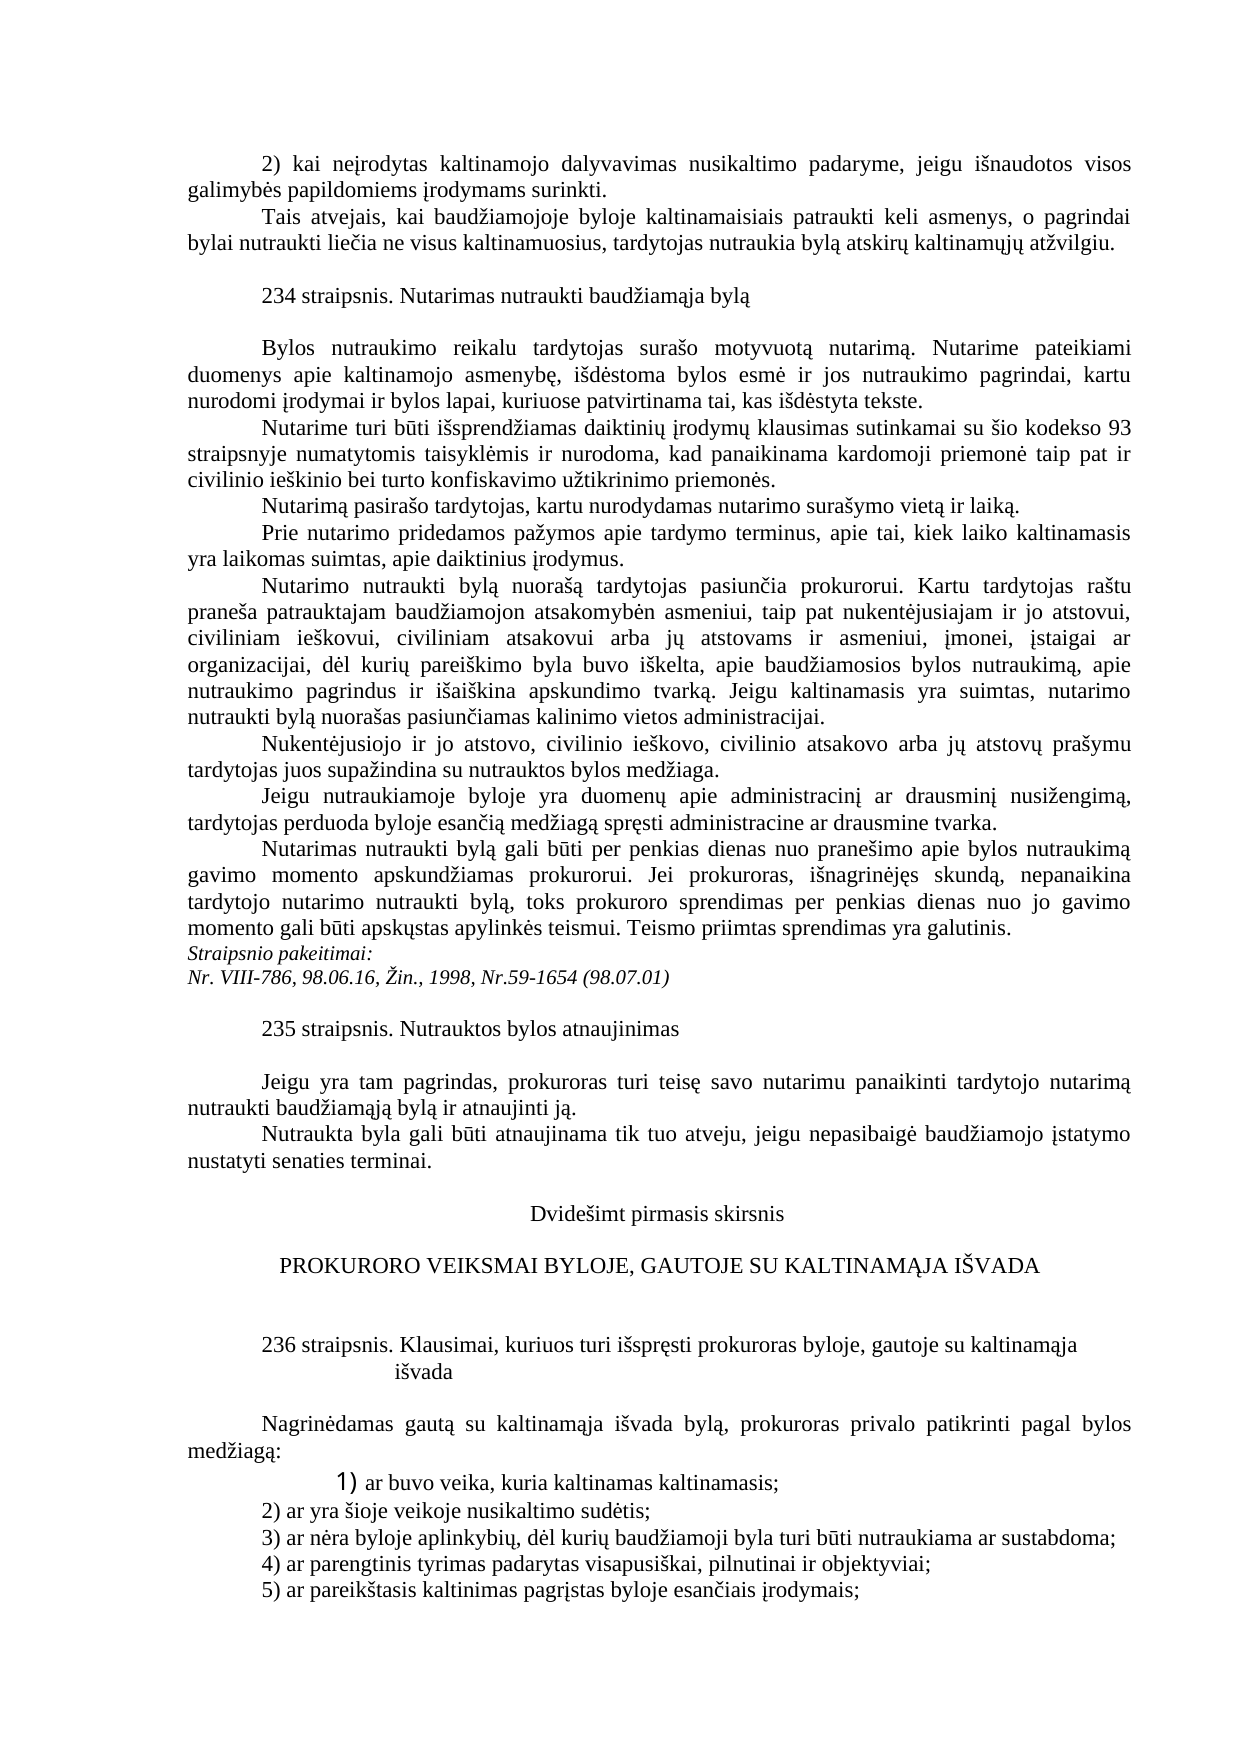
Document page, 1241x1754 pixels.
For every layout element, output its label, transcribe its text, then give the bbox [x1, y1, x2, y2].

list ar buvo veika, kuria kaltinamas kaltinamasis; [261, 1463, 1132, 1497]
text 3) ar nėra byloje aplinkybių, dėl kurių baudžiamoji byla turi būti nutraukiama ar sustabdoma; [187, 1523, 1132, 1550]
text Nutarime turi būti išsprendžiamas daiktinių įrodymų klausimas sutinkamai su šio kodekso 93 straipsnyje numatytomis taisyklėmis ir nurodoma, kad panaikinama kardomoji priemonė taip pat ir civilinio ieškinio bei turto konfiskavimo užtikrinimo priemonės. [187, 413, 1132, 493]
text Nukentėjusiojo ir jo atstovo, civilinio ieškovo, civilinio atsakovo arba jų atstovų prašymu tardytojas juos supažindina su nutrauktos bylos medžiaga. [187, 730, 1132, 782]
text PROKURORO VEIKSMAI BYLOJE, GAUTOJE SU KALTINAMĄJA IŠVADA [187, 1252, 1132, 1279]
text Dvidešimt pirmasis skirsnis [187, 1199, 1132, 1226]
text Nutarimo nutraukti bylą nuorašą tardytojas pasiunčia prokurorui. Kartu tardytojas raštu praneša patrauktajam baudžiamojon atsakomybėn asmeniui, taip pat nukentėjusiajam ir jo atstovui, civiliniam ieškovui, civiliniam atsakovui arba jų atstovams ir asmeniui, įmonei, įstaigai ar organizacijai, dėl kurių pareiškimo byla buvo iškelta, apie baudžiamosios bylos nutraukimą, apie nutraukimo pagrindus ir išaiškina apskundimo tvarką. Jeigu kaltinamasis yra suimtas, nutarimo nutraukti bylą nuorašas pasiunčiamas kalinimo vietos administracijai. [187, 572, 1132, 730]
text 235 straipsnis. Nutrauktos bylos atnaujinimas [187, 1015, 1132, 1041]
text išvada [394, 1358, 1132, 1384]
text Nutarimą pasirašo tardytojas, kartu nurodydamas nutarimo surašymo vietą ir laiką. [187, 493, 1132, 519]
text 234 straipsnis. Nutarimas nutraukti baudžiamąja bylą [187, 282, 1132, 308]
text Nr. VIII-786, 98.06.16, Žin., 1998, Nr.59-1654 (98.07.01) [187, 965, 1132, 989]
text Bylos nutraukimo reikalu tardytojas surašo motyvuotą nutarimą. Nutarime pateikiami duomenys apie kaltinamojo asmenybę, išdėstoma bylos esmė ir jos nutraukimo pagrindai, kartu nurodomi įrodymai ir bylos lapai, kuriuose patvirtinama tai, kas išdėstyta tekste. [187, 334, 1132, 413]
text Nagrinėdamas gautą su kaltinamąja išvada bylą, prokuroras privalo patikrinti pagal bylos medžiagą: [187, 1410, 1132, 1463]
text Jeigu yra tam pagrindas, prokuroras turi teisę savo nutarimu panaikinti tardytojo nutarimą nutraukti baudžiamąją bylą ir atnaujinti ją. [187, 1068, 1132, 1121]
text Nutarimas nutraukti bylą gali būti per penkias dienas nuo pranešimo apie bylos nutraukimą gavimo momento apskundžiamas prokurorui. Jei prokuroras, išnagrinėjęs skundą, nepanaikina tardytojo nutarimo nutraukti bylą, toks prokuroro sprendimas per penkias dienas nuo jo gavimo momento gali būti apskųstas apylinkės teismui. Teismo priimtas sprendimas yra galutinis. [187, 835, 1132, 941]
text Prie nutarimo pridedamos pažymos apie tardymo terminus, apie tai, kiek laiko kaltinamasis yra laikomas suimtas, apie daiktinius įrodymus. [187, 519, 1132, 572]
text Tais atvejais, kai baudžiamojoje byloje kaltinamaisiais patraukti keli asmenys, o pagrindai bylai nutraukti liečia ne visus kaltinamuosius, tardytojas nutraukia bylą atskirų kaltinamųjų atžvilgiu. [187, 203, 1132, 255]
text 236 straipsnis. Klausimai, kuriuos turi išspręsti prokuroras byloje, gautoje su kaltinamąja [261, 1331, 1132, 1358]
text 2) kai neįrodytas kaltinamojo dalyvavimas nusikaltimo padaryme, jeigu išnaudotos visos galimybės papildomiems įrodymams surinkti. [187, 150, 1132, 203]
text Jeigu nutraukiamoje byloje yra duomenų apie administracinį ar drausminį nusižengimą, tardytojas perduoda byloje esančią medžiagą spręsti administracine ar drausmine tvarka. [187, 782, 1132, 835]
text 2) ar yra šioje veikoje nusikaltimo sudėtis; [187, 1497, 1132, 1523]
text Straipsnio pakeitimai: [187, 941, 1132, 965]
text 4) ar parengtinis tyrimas padarytas visapusiškai, pilnutinai ir objektyviai; [187, 1550, 1132, 1576]
text 5) ar pareikštasis kaltinimas pagrįstas byloje esančiais įrodymais; [187, 1576, 1132, 1603]
text Nutraukta byla gali būti atnaujinama tik tuo atveju, jeigu nepasibaigė baudžiamojo įstatymo nustatyti senaties terminai. [187, 1121, 1132, 1173]
